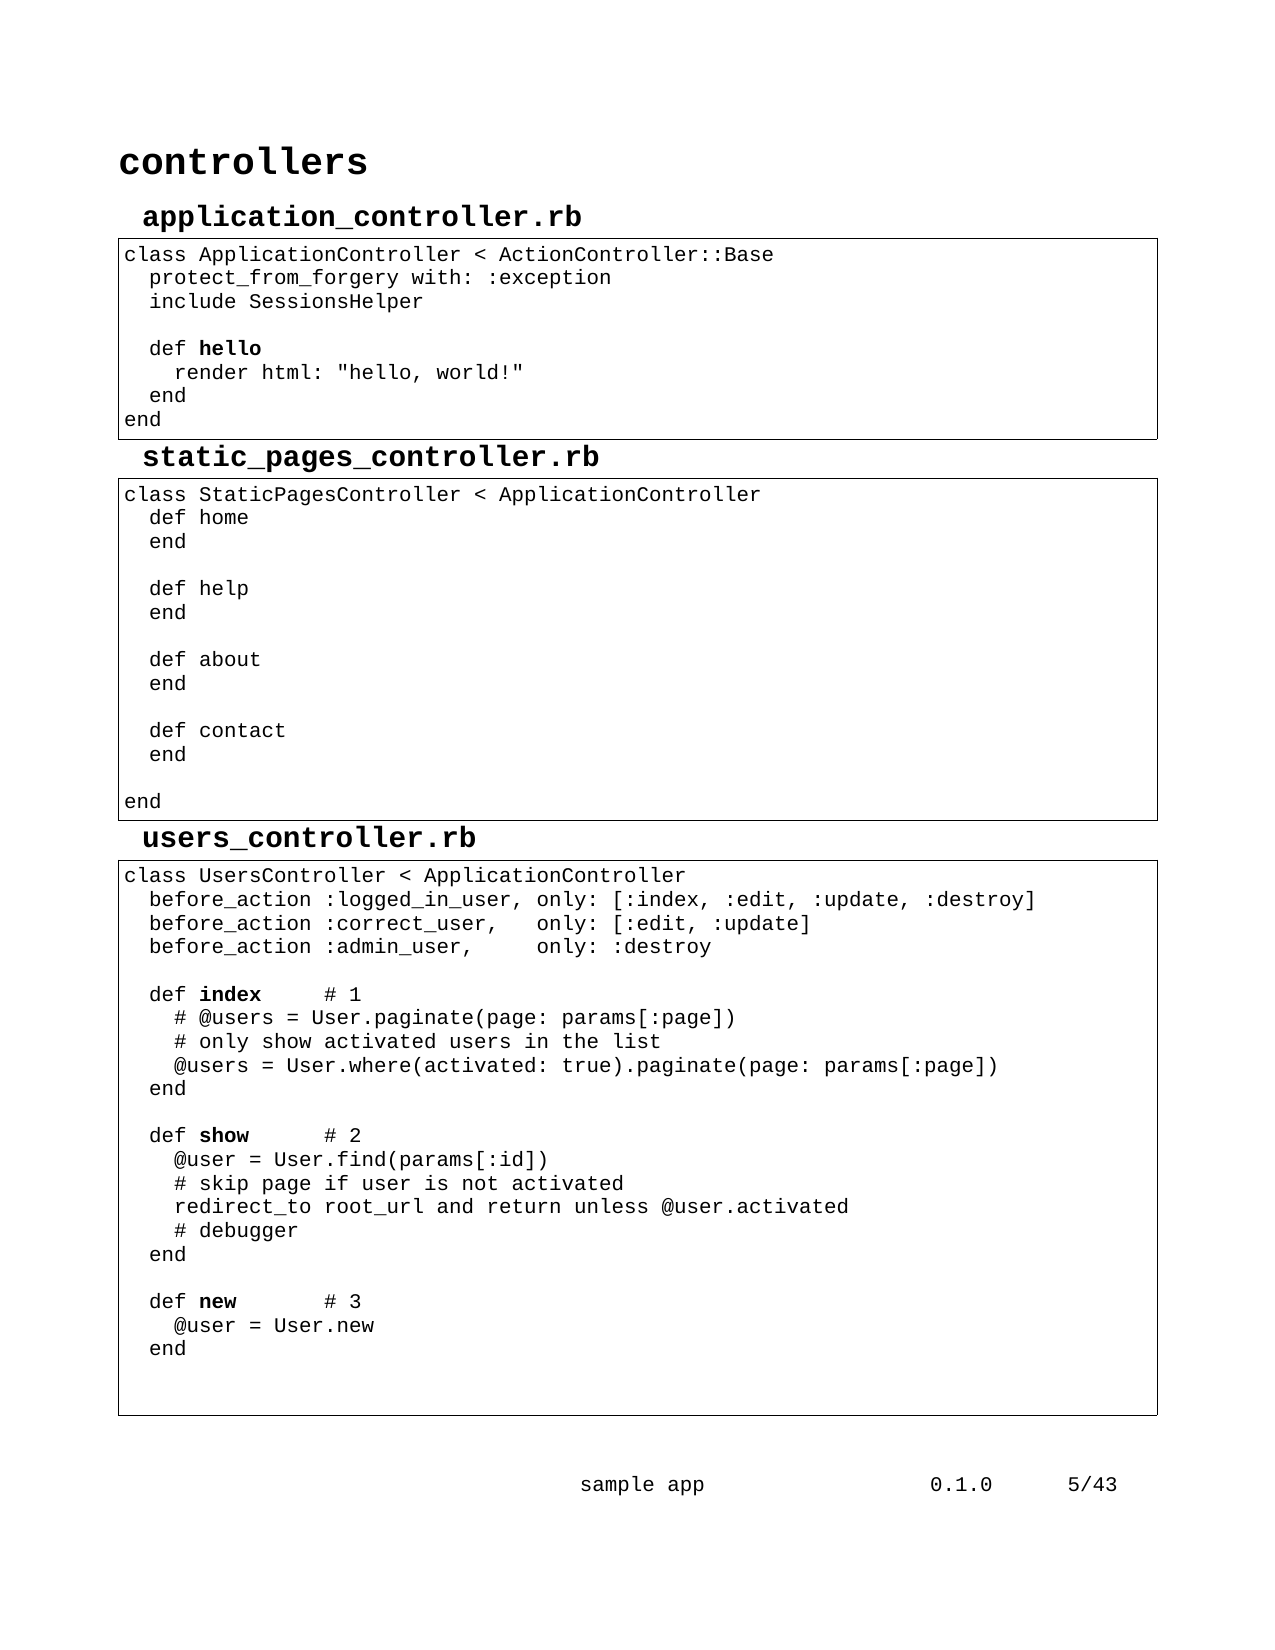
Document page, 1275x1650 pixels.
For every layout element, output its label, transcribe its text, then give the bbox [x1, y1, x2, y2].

table_header class UsersController < ApplicationController before_action :logged_in_user, only: [:index, :edit, :update, :destroy] before_action :correct_user, only: [:edit, :update] before_action :admin_user, only: :destroy def index # 1 # @users = User.paginate(page: params[:page]) # only show activated users in the list @users = User.where(activated: true).paginate(page: params[:page]) end def show # 2 @user = User.find(params[:id]) # skip page if user is not activated redirect_to root_url and return unless @user.activated # debugger end def new # 3 @user = User.new end [119, 861, 1157, 1415]
table_header class StaticPagesController < ApplicationController def home end def help end def about end def contact end end [119, 479, 1157, 820]
subtitle static_pages_controller.rb [142, 441, 1157, 475]
table_header class ApplicationController < ActionController::Base protect_from_forgery with: :exception include SessionsHelper def hello render html: "hello, world!" end end [119, 239, 1157, 438]
subtitle users_controller.rb [142, 823, 1157, 857]
subtitle controllers [118, 143, 1157, 186]
subtitle application_controller.rb [142, 201, 1157, 235]
